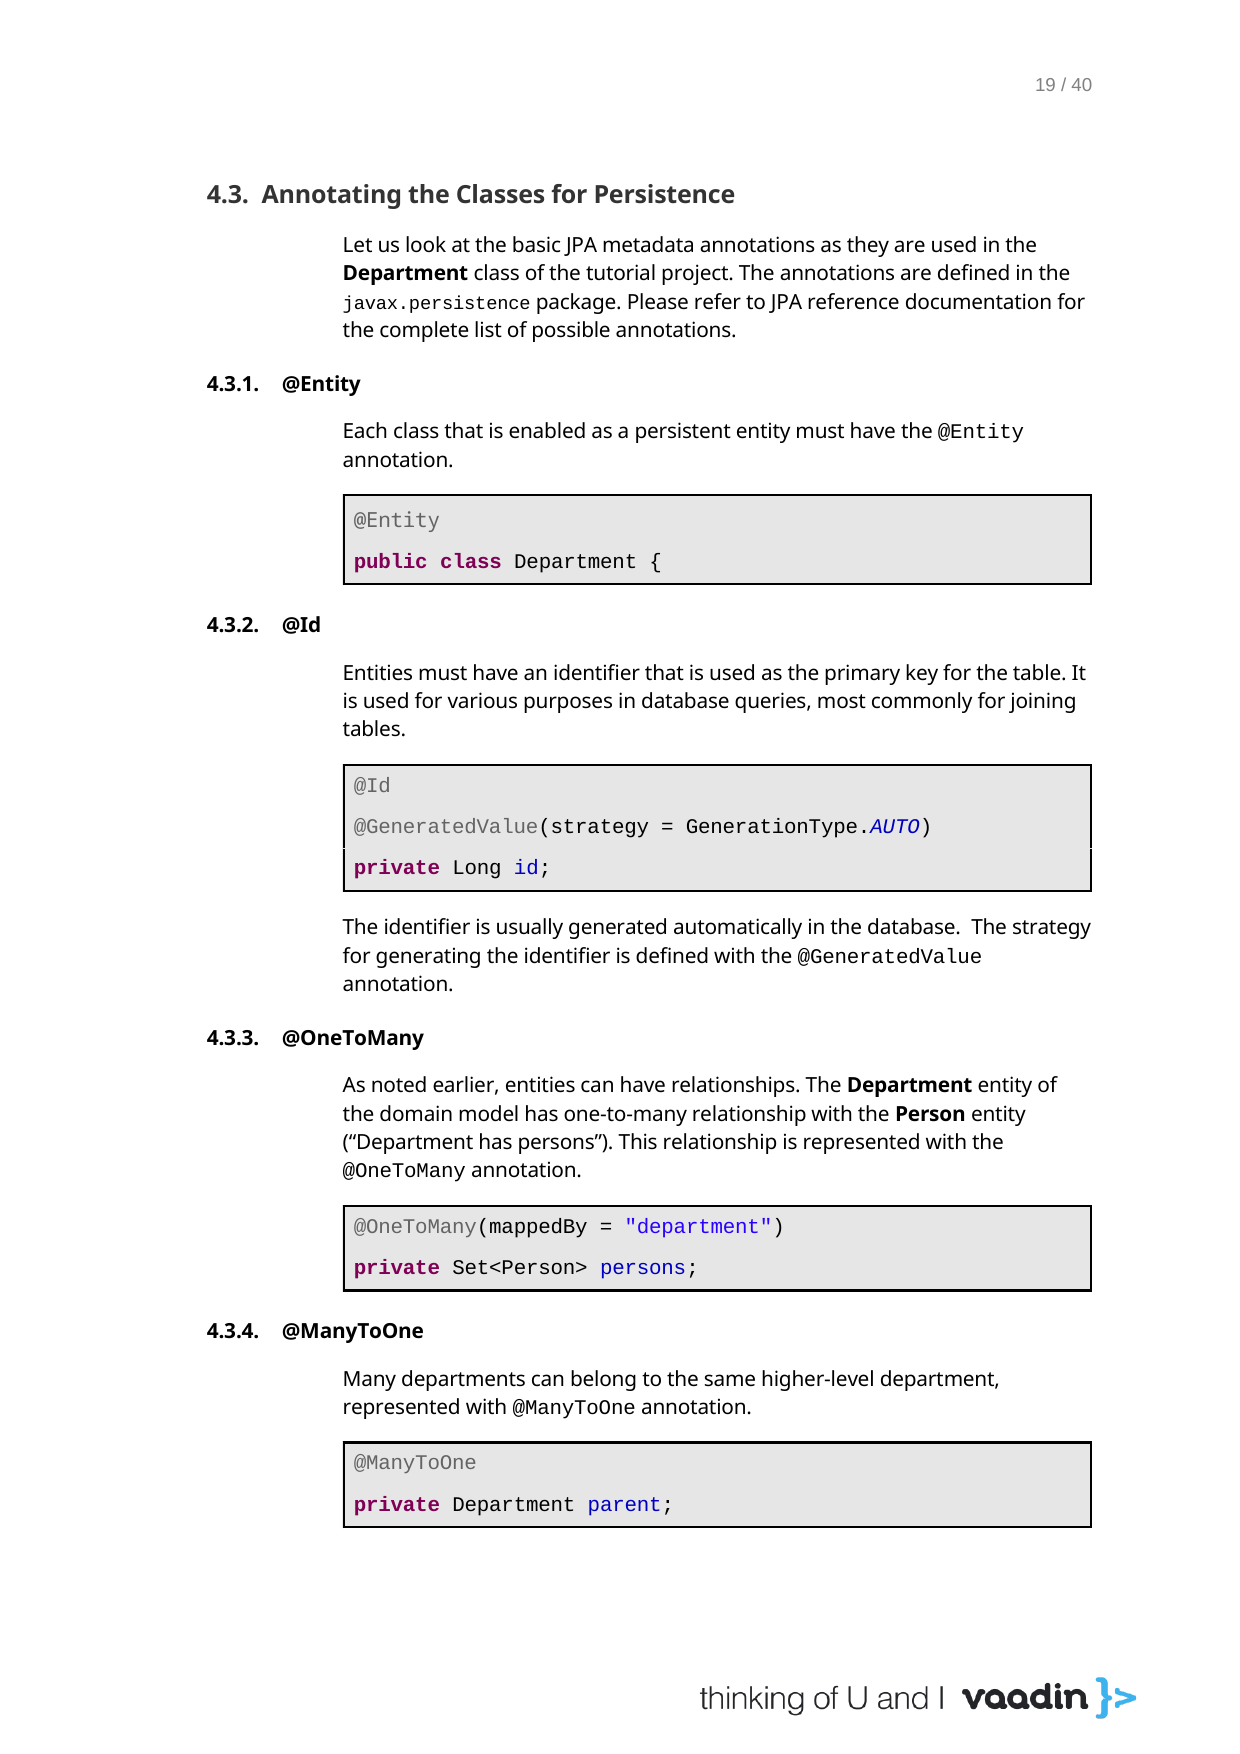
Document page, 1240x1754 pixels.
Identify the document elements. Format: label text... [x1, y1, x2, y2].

text @GeneratedValue(strategy = GenerationType.AUTO) [345, 807, 1090, 848]
text public class Department { [345, 542, 1090, 583]
subtitle @Id [207, 610, 1092, 639]
text @Id [345, 766, 1090, 807]
text private Long id; [344, 848, 1091, 890]
list Let us look at the basic JPA metadata annotations as they are used in the Department class of the tutorial project. The annotations are defined in the javax.persistence package. Please refer to JPA reference documentation for the complete list of possible annotations. [342, 230, 1092, 344]
picture [699, 1673, 1139, 1721]
subtitle @ManyToOne [207, 1317, 1092, 1345]
text private Department parent; [345, 1485, 1090, 1526]
text @ManyToOne [345, 1444, 1090, 1485]
text @OneToMany(mappedBy = "department") [345, 1207, 1090, 1248]
list Each class that is enabled as a persistent entity must have the @Entity annotation. [342, 416, 1092, 473]
subtitle @OneToMany [207, 1023, 1092, 1051]
text private Set<Person> persons; [345, 1248, 1090, 1289]
text @Entity [345, 496, 1090, 542]
text The identifier is usually generated automatically in the database. The strategy for generating the identifier is defined with the @GeneratedValue annotation. [342, 912, 1092, 998]
list Entities must have an identifier that is used as the primary key for the table. It is used for various purposes in database queries, most commonly for joining tables. [342, 658, 1092, 743]
subtitle Annotating the Classes for Persistence [207, 177, 1092, 211]
subtitle @Entity [207, 369, 1092, 397]
list As noted earlier, entities can have relationships. The Department entity of the domain model has one-to-many relationship with the Person entity (“Department has persons”). This relationship is represented with the @OneToMany annotation. [342, 1070, 1092, 1184]
list Many departments can belong to the same higher-level department, represented with @ManyToOne annotation. [342, 1364, 1092, 1421]
